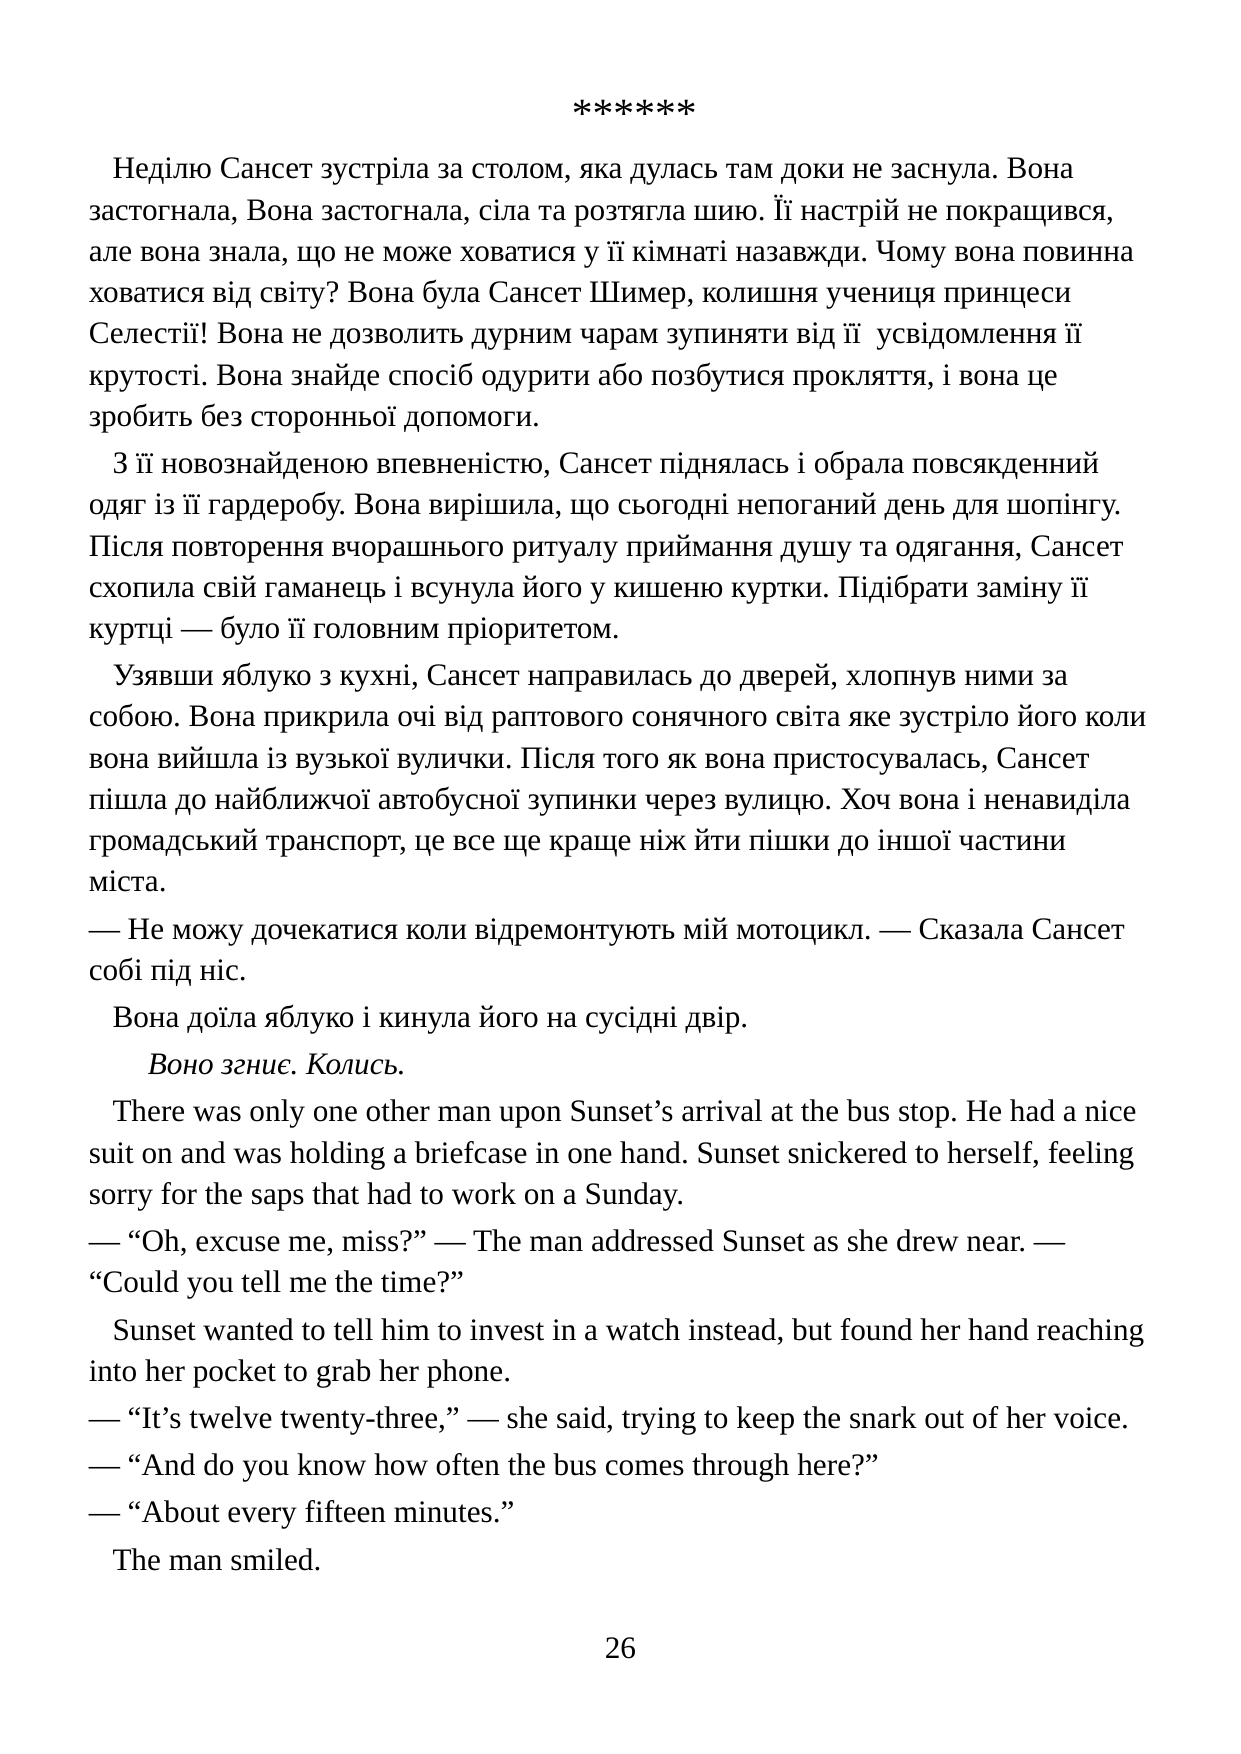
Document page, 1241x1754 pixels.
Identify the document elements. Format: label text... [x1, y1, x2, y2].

text — “And do you know how often the bus comes through here?” [88, 1446, 1152, 1482]
text З її новознайденою впевненістю, Сансет піднялась і обрала повсякденний одяг із її гардеробу. Вона вирішила, що сьогодні непоганий день для шопінгу. Після повторення вчорашнього ритуалу приймання душу та одягання, Сансет схопила свій гаманець і всунула його у кишеню куртки. Підібрати заміну її куртці — було її головним пріоритетом. [88, 444, 1152, 645]
text ****** [88, 88, 1152, 136]
text — “Oh, excuse me, miss?” — The man addressed Sunset as she drew near. — “Could you tell me the time?” [88, 1222, 1152, 1299]
text Вона доїла яблуко і кинула його на сусідні двір. [88, 998, 1152, 1034]
text The man smiled. [88, 1541, 1152, 1577]
text — “About every fifteen minutes.” [88, 1494, 1152, 1529]
text Воно згниє. Колись. [88, 1046, 1152, 1081]
text — “It’s twelve twenty-three,” — she said, trying to keep the snark out of her voice. [88, 1399, 1152, 1435]
text — Не можу дочекатися коли відремонтують мій мотоцикл. — Сказала Сансет собі під ніс. [88, 910, 1152, 987]
text Неділю Сансет зустріла за столом, яка дулась там доки не заснула. Вона застогнала, Вона застогнала, сіла та розтягла шию. Її настрій не покращився, але вона знала, що не може ховатися у її кімнаті назавжди. Чому вона повинна ховатися від світу? Вона була Сансет Шимер, колишня учениця принцеси Селестії! Вона не дозволить дурним чарам зупиняти від її усвідомлення її крутості. Вона знайде спосіб одурити або позбутися прокляття, і вона це зробить без сторонньої допомоги. [88, 149, 1152, 433]
text Sunset wanted to tell him to invest in a watch instead, but found her hand reaching into her pocket to grab her phone. [88, 1311, 1152, 1388]
text Узявши яблуко з кухні, Сансет направилась до дверей, хлопнув ними за собою. Вона прикрила очі від раптового сонячного світа яке зустріло його коли вона вийшла із вузької вулички. Після того як вона пристосувалась, Сансет пішла до найближчої автобусної зупинки через вулицю. Хоч вона і ненавиділа громадський транспорт, це все ще краще ніж йти пішки до іншої частини міста. [88, 656, 1152, 899]
text There was only one other man upon Sunset’s arrival at the bus stop. He had a nice suit on and was holding a briefcase in one hand. Sunset snickered to herself, feeling sorry for the saps that had to work on a Sunday. [88, 1093, 1152, 1211]
